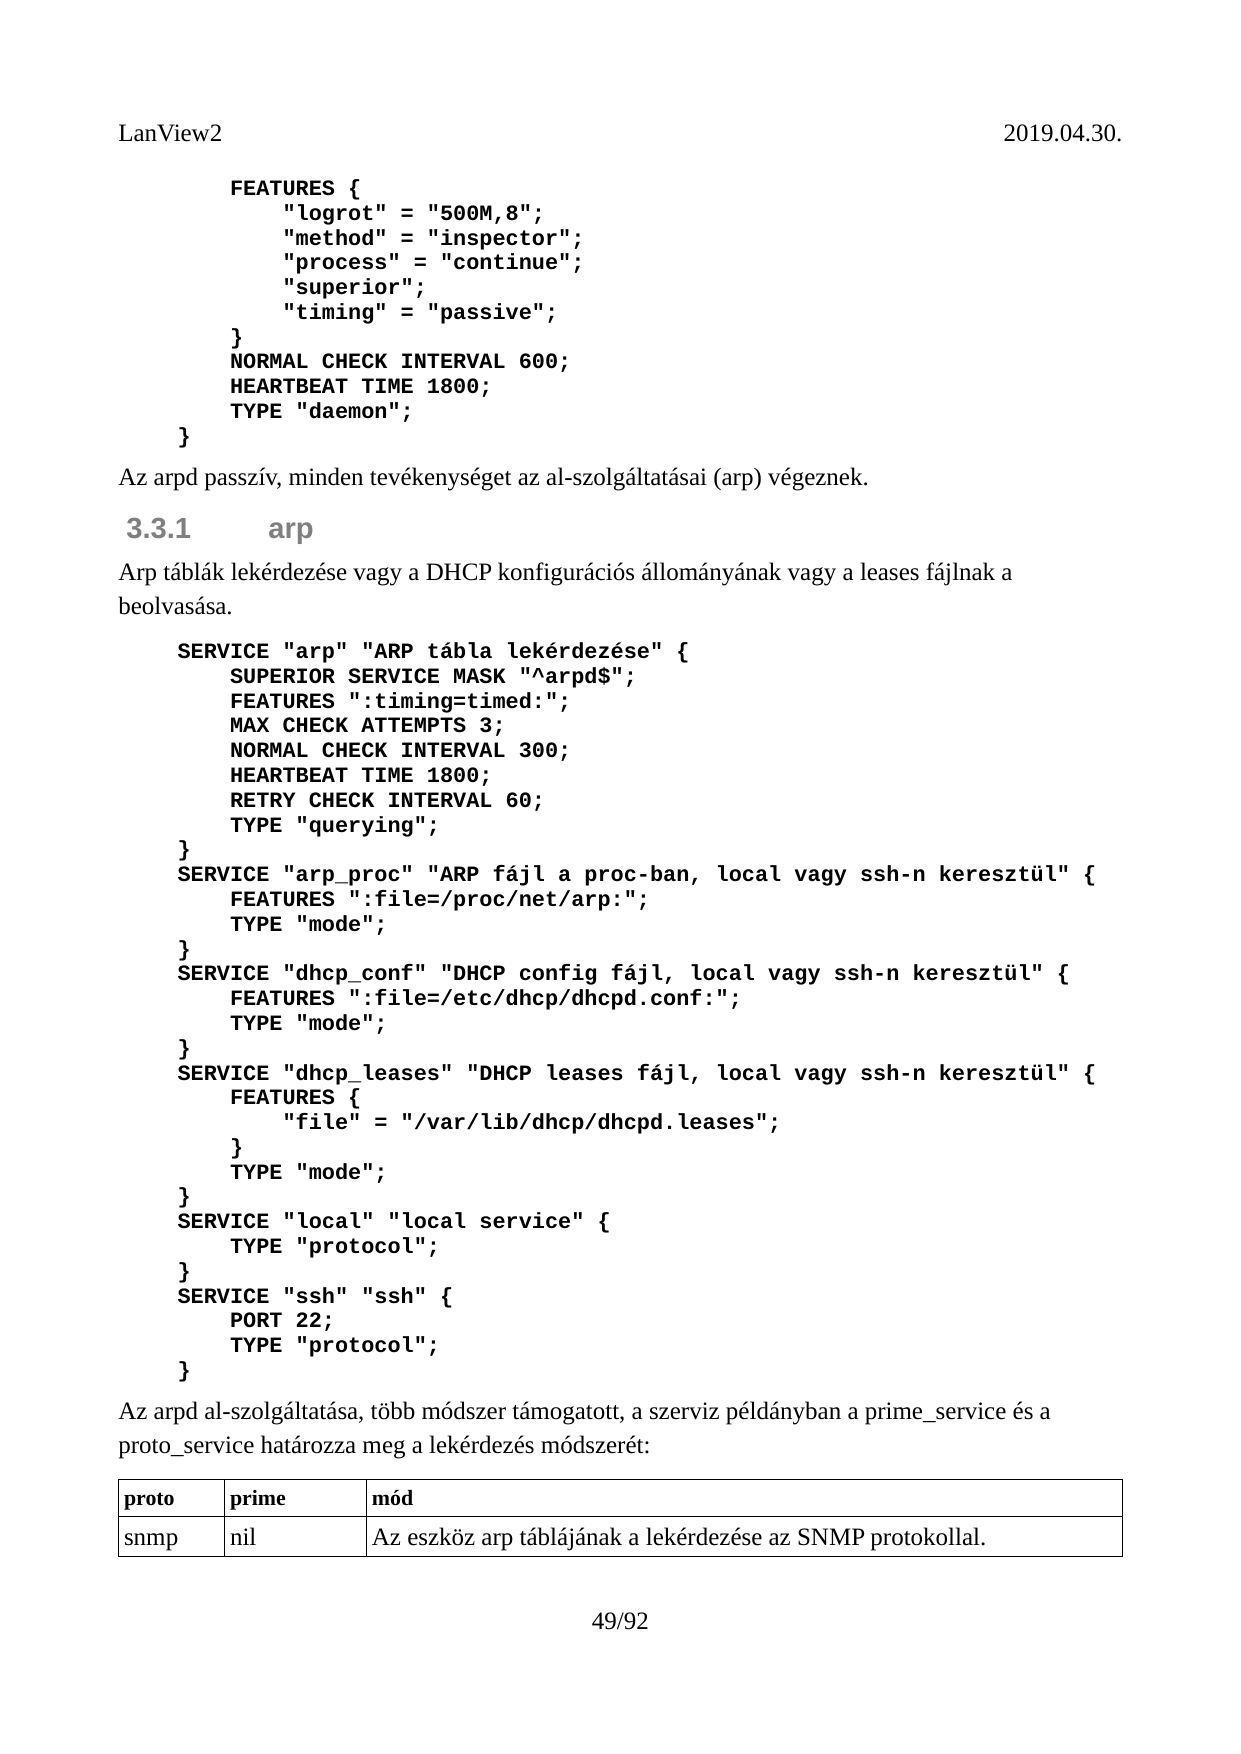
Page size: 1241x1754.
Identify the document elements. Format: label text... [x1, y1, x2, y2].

table_header prime [225, 1480, 366, 1516]
table_cell nil [225, 1517, 366, 1556]
table_cell snmp [119, 1517, 224, 1556]
text Az arpd al-szolgáltatása, több módszer támogatott, a szerviz példányban a prime_service és a proto_service határozza meg a lekérdezés módszerét: [118, 1396, 1122, 1459]
text Arp táblák lekérdezése vagy a DHCP konfigurációs állományának vagy a leases fájlnak a beolvasása. [118, 557, 1122, 620]
text Az arpd passzív, minden tevékenységet az al-szolgáltatásai (arp) végeznek. [118, 462, 1122, 490]
text SERVICE "arp" "ARP tábla lekérdezése" { SUPERIOR SERVICE MASK "^arpd$"; FEATURES ":timing=timed:"; MAX CHECK ATTEMPTS 3; NORMAL CHECK INTERVAL 300; HEARTBEAT TIME 1800; RETRY CHECK INTERVAL 60; TYPE "querying"; } [177, 640, 1122, 863]
table_cell Az eszköz arp táblájának a lekérdezése az SNMP protokollal. [367, 1517, 1122, 1556]
text FEATURES { "logrot" = "500M,8"; "method" = "inspector"; "process" = "continue"; "superior"; "timing" = "passive"; } NORMAL CHECK INTERVAL 600; HEARTBEAT TIME 1800; TYPE "daemon"; } [177, 177, 1122, 450]
table_header mód [367, 1480, 1122, 1516]
subtitle arp [118, 511, 1122, 544]
text SERVICE "arp_proc" "ARP fájl a proc-ban, local vagy ssh-n keresztül" { FEATURES ":file=/proc/net/arp:"; TYPE "mode"; } SERVICE "dhcp_conf" "DHCP config fájl, local vagy ssh-n keresztül" { FEATURES ":file=/etc/dhcp/dhcpd.conf:"; TYPE "mode"; } SERVICE "dhcp_leases" "DHCP leases fájl, local vagy ssh-n keresztül" { FEATURES { "file" = "/var/lib/dhcp/dhcpd.leases"; } TYPE "mode"; } SERVICE "local" "local service" { TYPE "protocol"; } SERVICE "ssh" "ssh" { PORT 22; TYPE "protocol"; } [177, 863, 1122, 1384]
table_header proto [119, 1480, 224, 1516]
